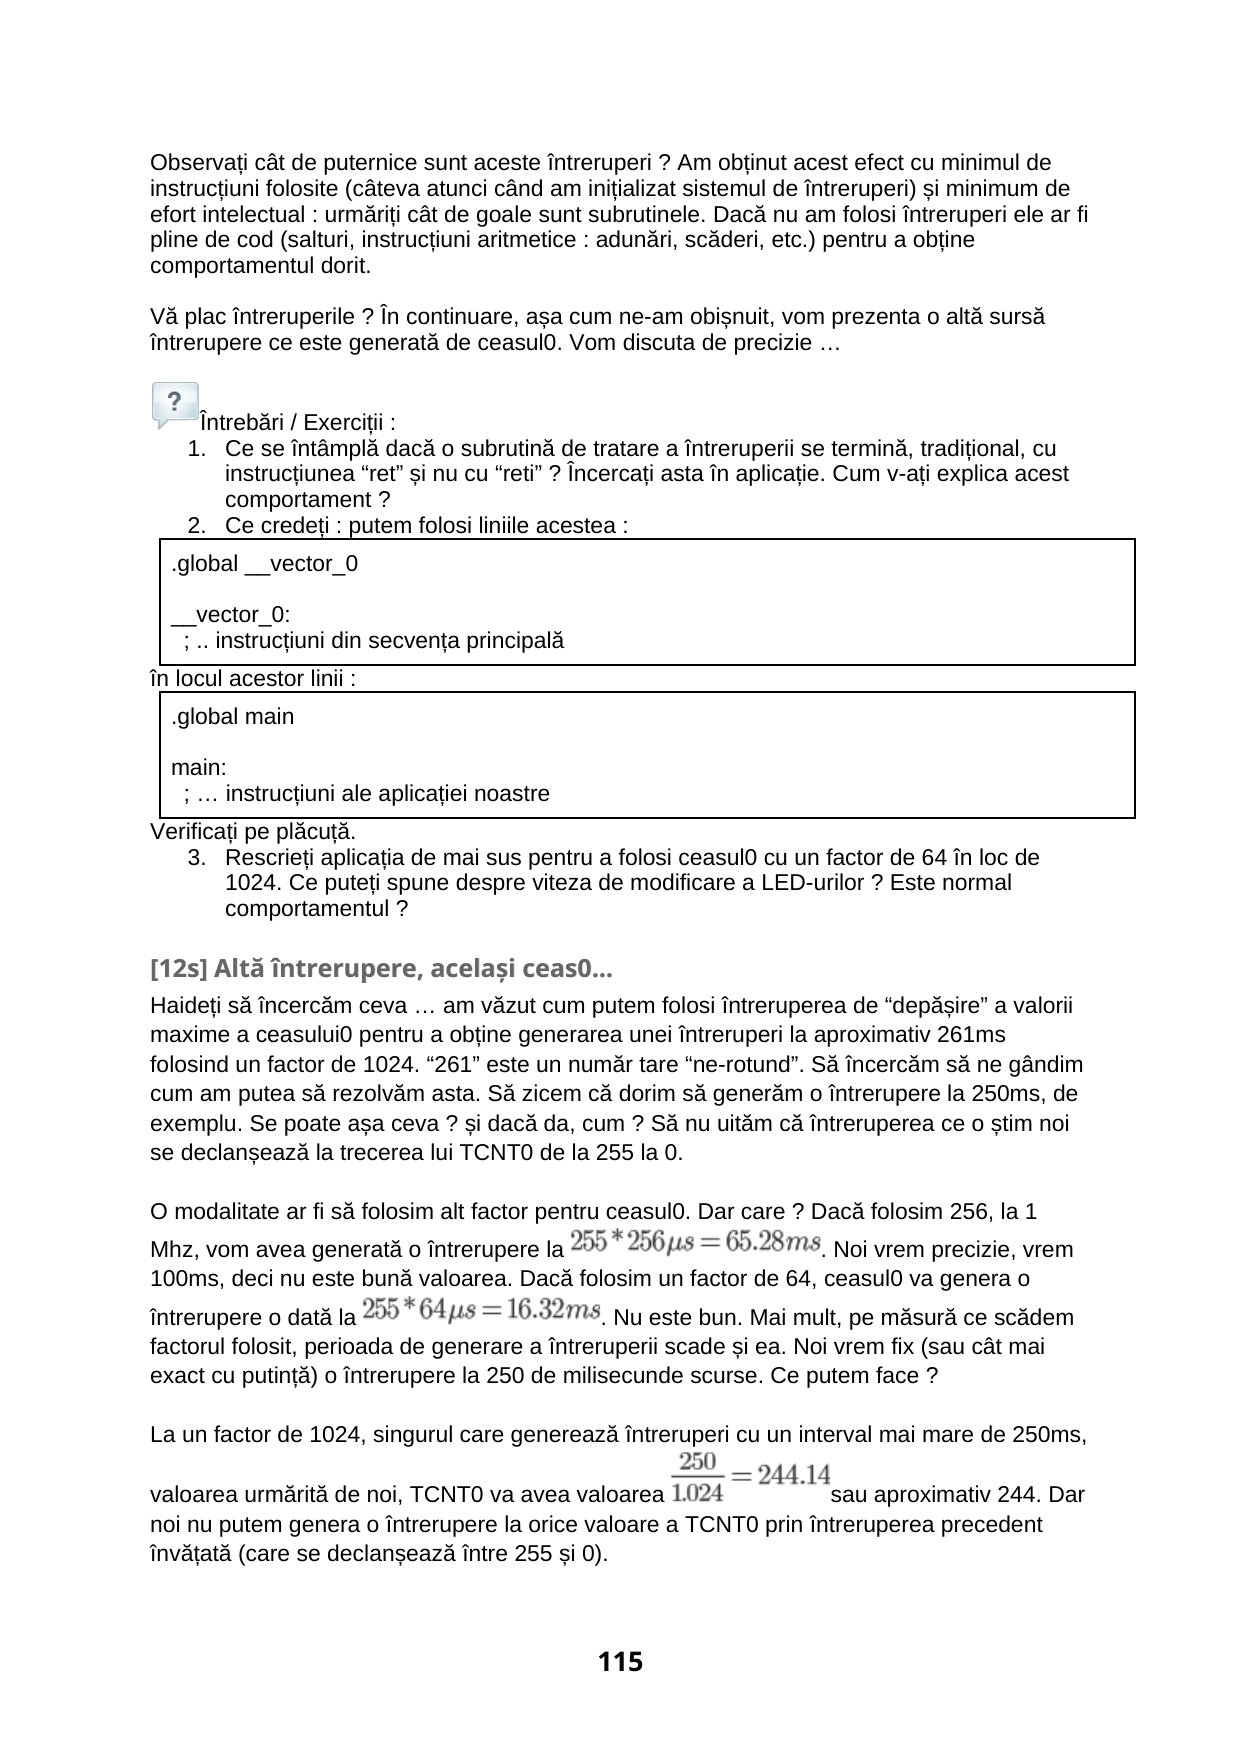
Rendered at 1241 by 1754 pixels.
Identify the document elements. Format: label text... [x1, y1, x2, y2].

text Observați cât de puternice sunt aceste întreruperi ? Am obținut acest efect cu minimul de instrucțiuni folosite (câteva atunci când am inițializat sistemul de întreruperi) și minimum de efort intelectual : urmăriți cât de goale sunt subrutinele. Dacă nu am folosi întreruperi ele ar fi pline de cod (salturi, instrucțiuni aritmetice : adunări, scăderi, etc.) pentru a obține comportamentul dorit. [150, 150, 1091, 278]
picture [570, 1227, 821, 1258]
text în locul acestor linii : [150, 666, 1091, 691]
list Ce se întâmplă dacă o subrutină de tratare a întreruperii se termină, tradițional, cu instrucțiunea “ret” și nu cu “reti” ? Încercați asta în aplicație. Cum v-ați explica acest comportament ? [187, 436, 1091, 512]
subtitle [12s] Altă întrerupere, același ceas0... [150, 950, 1091, 984]
text Haideți să încercăm ceva … am văzut cum putem folosi întreruperea de “depășire” a valorii maxime a ceasului0 pentru a obține generarea unei întreruperi la aproximativ 261ms folosind un factor de 1024. “261” este un număr tare “ne-rotund”. Să încercăm să ne gândim cum am putea să rezolvăm asta. Să zicem că dorim să generăm o întrerupere la 250ms, de exemplu. Se poate așa ceva ? și dacă da, cum ? Să nu uităm că întreruperea ce o știm noi se declanșează la trecerea lui TCNT0 de la 255 la 0. [150, 993, 1091, 1165]
text La un factor de 1024, singurul care generează întreruperi cu un interval mai mare de 250ms, valoarea urmărită de noi, TCNT0 va avea valoarea sau aproximativ 244. Dar noi nu putem genera o întrerupere la orice valoare a TCNT0 prin întreruperea precedent învățată (care se declanșează între 255 și 0). [150, 1422, 1091, 1566]
table_header .global main main: ; … instrucțiuni ale aplicației noastre [161, 693, 1134, 817]
list Rescrieți aplicația de mai sus pentru a folosi ceasul0 cu un factor de 64 în loc de 1024. Ce puteți spune despre viteza de modificare a LED-urilor ? Este normal comportamentul ? [187, 844, 1091, 921]
text O modalitate ar fi să folosim alt factor pentru ceasul0. Dar care ? Dacă folosim 256, la 1 Mhz, vom avea generată o întrerupere la . Noi vrem precizie, vrem 100ms, deci nu este bună valoarea. Dacă folosim un factor de 64, ceasul0 va genera o întrerupere o dată la . Nu este bun. Mai mult, pe măsură ce scădem factorul folosit, perioada de generare a întreruperii scade și ea. Noi vrem fix (sau cât mai exact cu putință) o întrerupere la 250 de milisecunde scurse. Ce putem face ? [150, 1198, 1091, 1389]
list Ce credeți : putem folosi liniile acestea : [187, 512, 1091, 538]
text Întrebări / Exerciții : [150, 406, 1091, 436]
table_header .global __vector_0 __vector_0: ; .. instrucțiuni din secvența principală [161, 540, 1134, 663]
text Vă plac întreruperile ? În continuare, așa cum ne-am obișnuit, vom prezenta o altă sursă întrerupere ce este generată de ceasul0. Vom discuta de precizie … [150, 304, 1091, 355]
picture [150, 380, 200, 431]
picture [671, 1451, 831, 1503]
text Verificați pe plăcuță. [150, 819, 1091, 844]
picture [362, 1295, 601, 1326]
